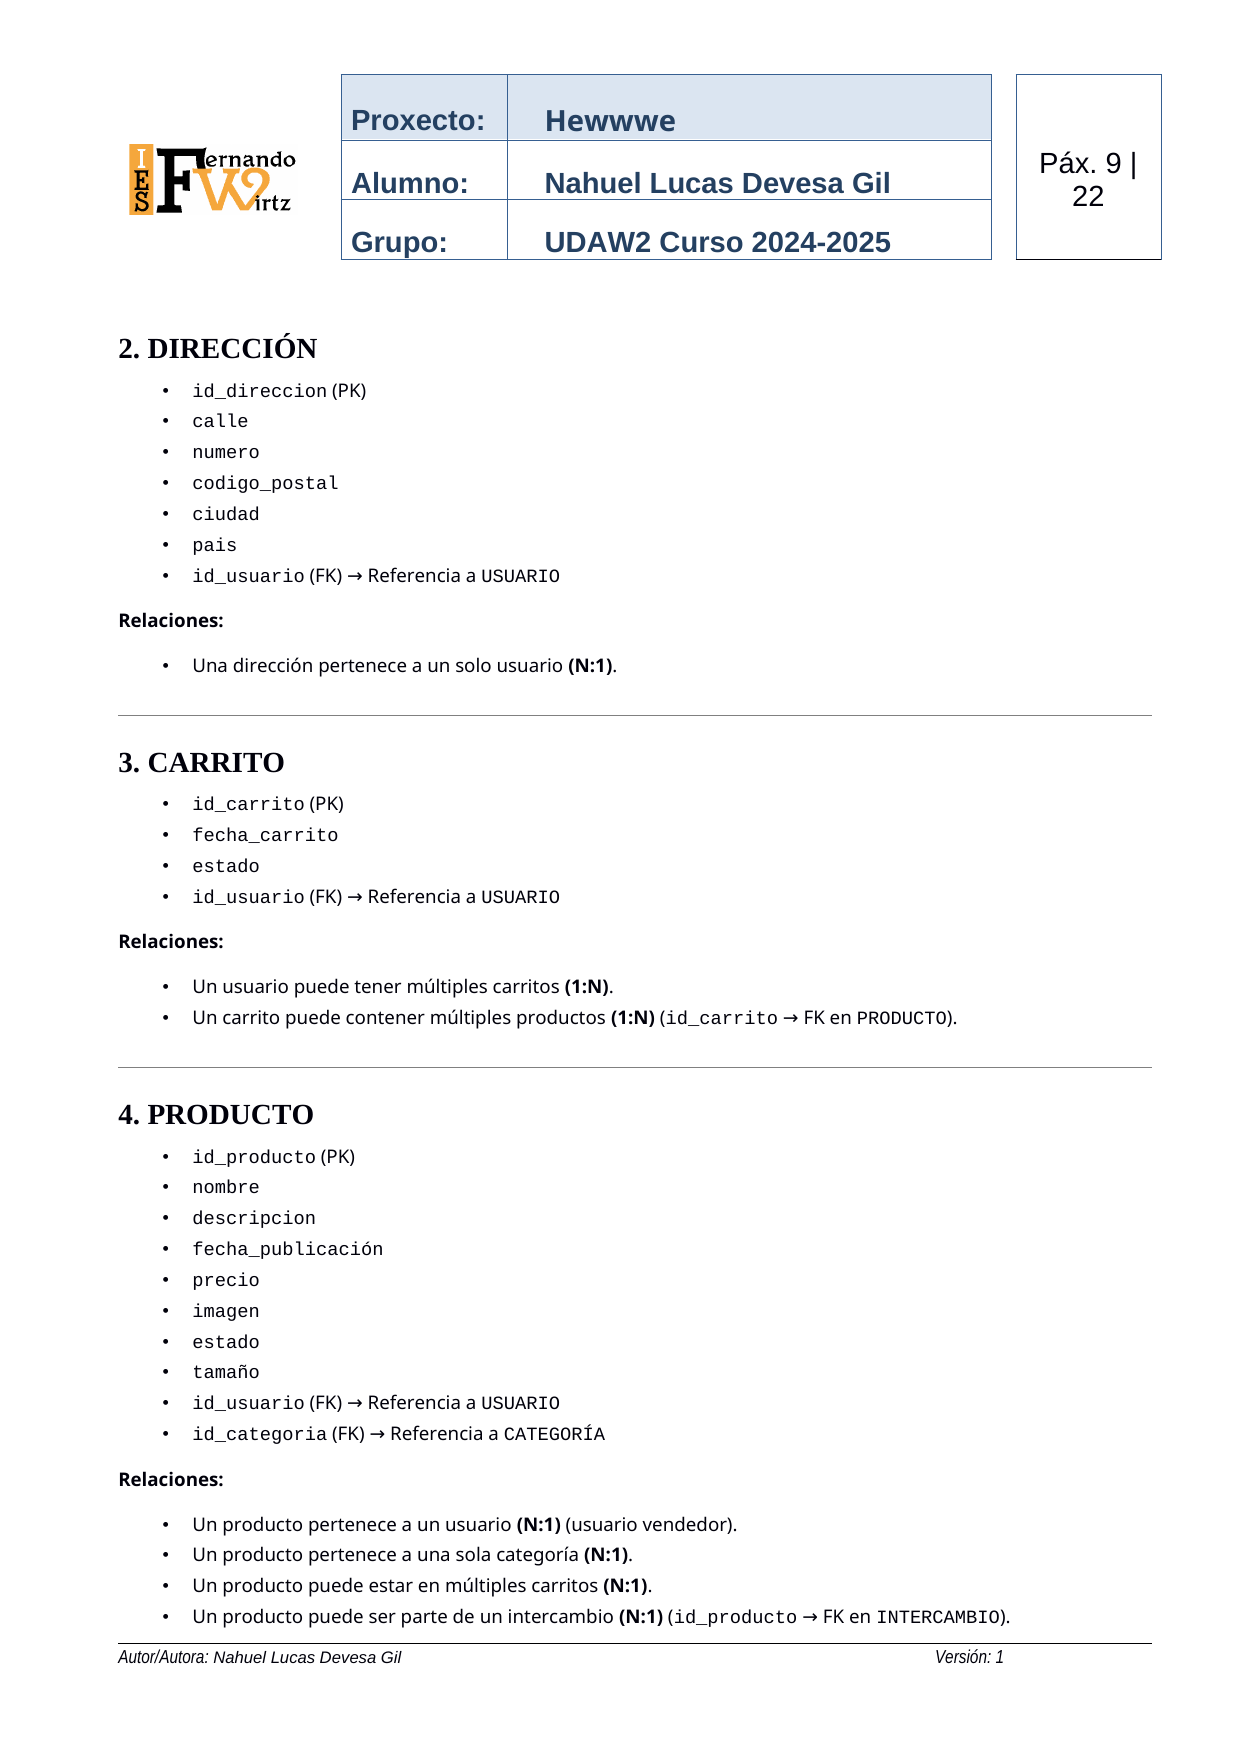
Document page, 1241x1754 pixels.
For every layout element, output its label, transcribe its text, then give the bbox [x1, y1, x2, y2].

list estado [162, 1328, 1152, 1354]
list Una dirección pertenece a un solo usuario (N:1). [162, 652, 1152, 678]
list fecha_publicación [162, 1235, 1152, 1261]
list precio [162, 1266, 1152, 1292]
list id_categoria (FK) → Referencia a CATEGORÍA [162, 1420, 1152, 1446]
list nombre [162, 1174, 1152, 1199]
subtitle 3. CARRITO [118, 745, 1152, 778]
list Un producto pertenece a un usuario (N:1) (usuario vendedor). [162, 1511, 1152, 1537]
list Un producto puede ser parte de un intercambio (N:1) (id_producto → FK en INTERCAMBIO). [162, 1603, 1152, 1629]
list fecha_carrito [162, 822, 1152, 847]
list id_usuario (FK) → Referencia a USUARIO [162, 1389, 1152, 1415]
list id_producto (PK) [162, 1143, 1152, 1169]
list pais [162, 531, 1152, 557]
list id_usuario (FK) → Referencia a USUARIO [162, 562, 1152, 588]
list Un carrito puede contener múltiples productos (1:N) (id_carrito → FK en PRODUCTO). [162, 1004, 1152, 1030]
list Un producto puede estar en múltiples carritos (N:1). [162, 1572, 1152, 1598]
list id_direccion (PK) [162, 377, 1152, 403]
subtitle 2. DIRECCIÓN [118, 331, 1152, 364]
list imagen [162, 1297, 1152, 1323]
list Un producto pertenece a una sola categoría (N:1). [162, 1542, 1152, 1567]
text Relaciones: [118, 607, 1152, 633]
list codigo_postal [162, 469, 1152, 495]
picture [129, 144, 299, 215]
list tamaño [162, 1359, 1152, 1384]
list calle [162, 408, 1152, 433]
subtitle 4. PRODUCTO [118, 1097, 1152, 1130]
text Relaciones: [118, 1466, 1152, 1491]
list Un usuario puede tener múltiples carritos (1:N). [162, 974, 1152, 999]
list descripcion [162, 1204, 1152, 1230]
text Relaciones: [118, 929, 1152, 954]
list id_carrito (PK) [162, 791, 1152, 816]
list estado [162, 852, 1152, 878]
list id_usuario (FK) → Referencia a USUARIO [162, 883, 1152, 909]
list numero [162, 438, 1152, 464]
list ciudad [162, 500, 1152, 526]
